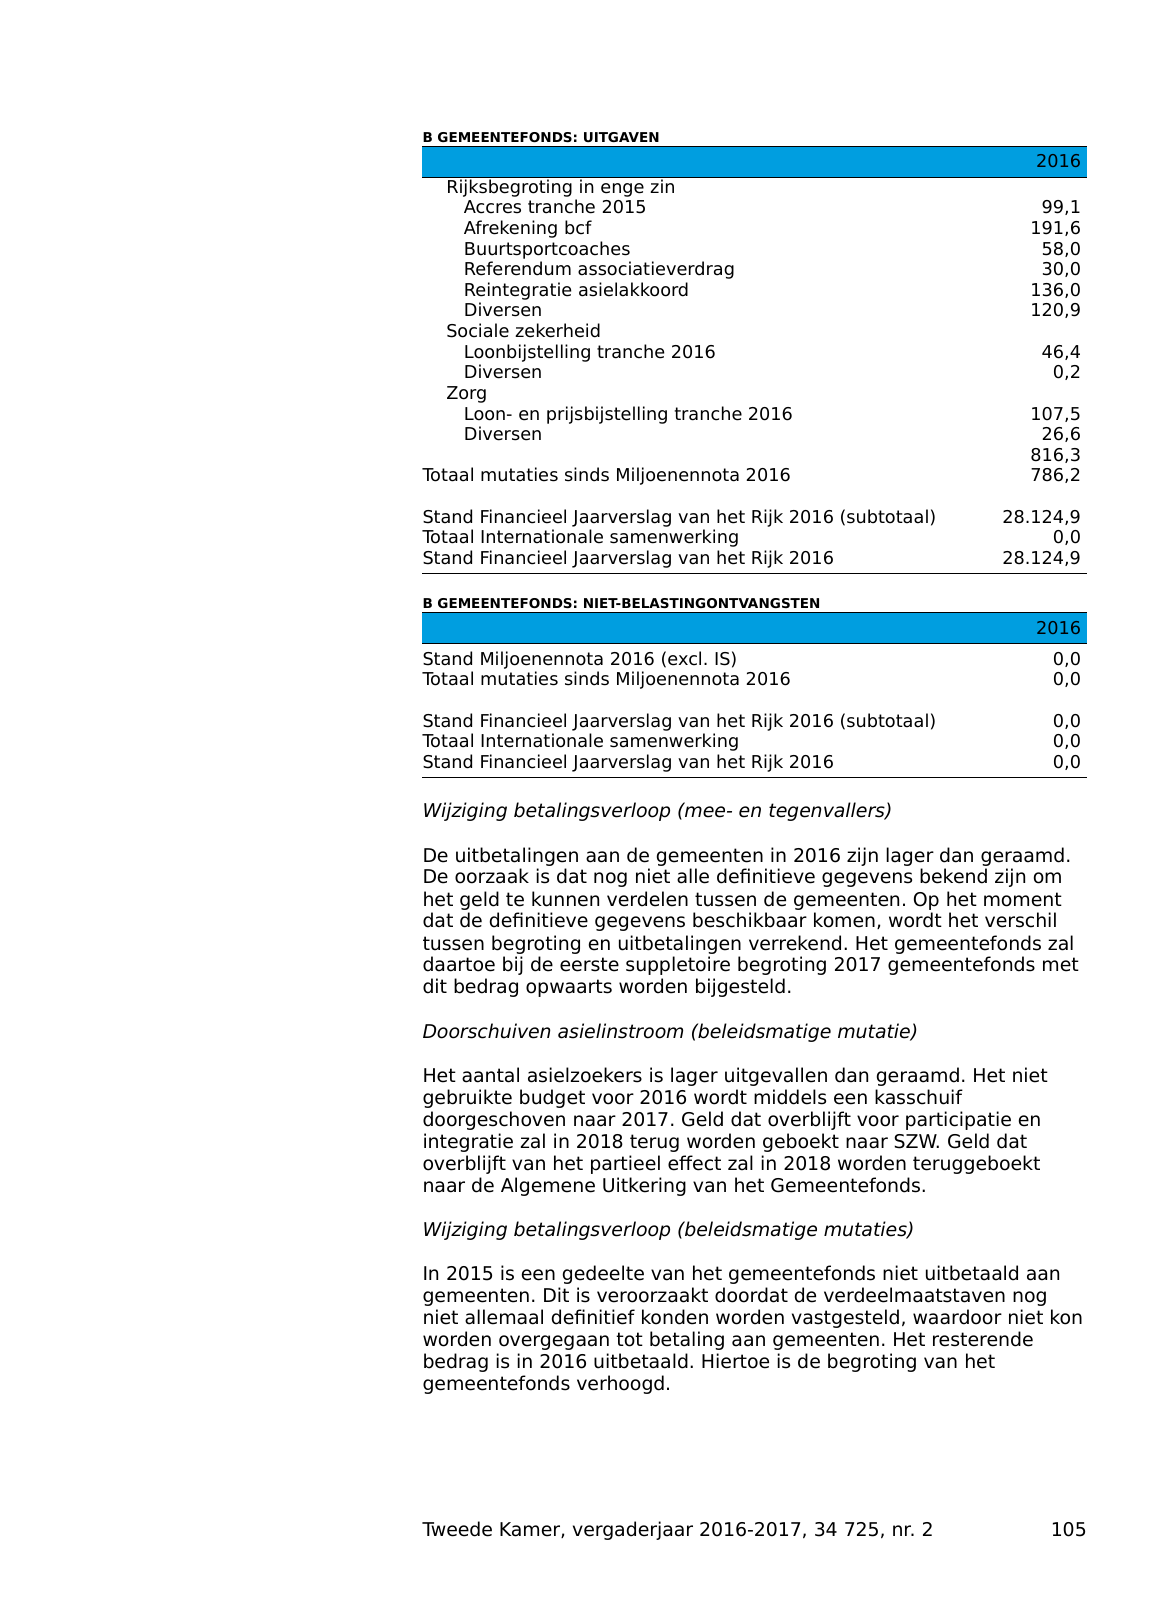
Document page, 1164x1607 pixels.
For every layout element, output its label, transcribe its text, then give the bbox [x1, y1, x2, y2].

text In 2015 is een gedeelte van het gemeentefonds niet uitbetaald aan gemeenten. Dit is veroorzaakt doordat de verdeelmaatstaven nog niet allemaal definitief konden worden vastgesteld, waardoor niet kon worden overgegaan tot betaling aan gemeenten. Het resterende bedrag is in 2016 uitbetaald. Hiertoe is de begroting van het gemeentefonds verhoogd. [422, 1263, 1087, 1395]
table_cell [422, 280, 440, 300]
table_cell [422, 690, 968, 711]
table_cell 816,3 [969, 445, 1087, 465]
table_cell 0,0 [969, 669, 1087, 690]
table_header B GEMEENTEFONDS: UITGAVEN [422, 130, 1087, 146]
table_cell Loon- en prijsbijstelling tranche 2016 [458, 404, 968, 424]
table_cell [422, 383, 440, 403]
table_cell Diversen [458, 362, 968, 383]
table_cell [422, 239, 440, 259]
table_cell 107,5 [969, 404, 1087, 424]
table_cell 2016 [969, 613, 1087, 643]
table_cell [458, 486, 968, 507]
table_cell Diversen [458, 424, 968, 445]
table_cell Stand Financieel Jaarverslag van het Rijk 2016 (subtotaal) [422, 711, 968, 731]
table_cell [422, 300, 440, 321]
table_cell [440, 362, 458, 383]
table_cell [440, 300, 458, 321]
table_cell [440, 218, 458, 238]
table_cell [969, 178, 1087, 197]
table_cell Stand Miljoenennota 2016 (excl. IS) [422, 644, 968, 669]
table_cell [422, 259, 440, 280]
table_cell 120,9 [969, 300, 1087, 321]
subtitle Wijziging betalingsverloop (mee- en tegenvallers) [422, 800, 1087, 822]
table_cell 99,1 [969, 197, 1087, 218]
table_cell Stand Financieel Jaarverslag van het Rijk 2016 [422, 548, 968, 573]
table_cell [969, 690, 1087, 711]
table_cell [440, 445, 458, 465]
table_cell 0,0 [969, 527, 1087, 548]
table_cell Afrekening bcf [458, 218, 968, 238]
table_cell [440, 280, 458, 300]
table_cell [422, 613, 968, 643]
table_cell Reintegratie asielakkoord [458, 280, 968, 300]
table_cell 0,0 [969, 752, 1087, 777]
subtitle Doorschuiven asielinstroom (beleidsmatige mutatie) [422, 1021, 1087, 1042]
table_cell [422, 178, 440, 197]
text Het aantal asielzoekers is lager uitgevallen dan geraamd. Het niet gebruikte budget voor 2016 wordt middels een kasschuif doorgeschoven naar 2017. Geld dat overblijft voor participatie en integratie zal in 2018 terug worden geboekt naar SZW. Geld dat overblijft van het partieel effect zal in 2018 worden teruggeboekt naar de Algemene Uitkering van het Gemeentefonds. [422, 1065, 1087, 1197]
table_header B GEMEENTEFONDS: NIET-BELASTINGONTVANGSTEN [422, 596, 1087, 612]
table_cell [422, 486, 440, 507]
table_cell [422, 342, 440, 362]
table_cell [969, 383, 1087, 403]
table_cell Accres tranche 2015 [458, 197, 968, 218]
table_cell [422, 445, 440, 465]
table_cell [422, 218, 440, 238]
table_cell Zorg [440, 383, 968, 403]
subtitle Wijziging betalingsverloop (beleidsmatige mutaties) [422, 1219, 1087, 1241]
table_cell 0,0 [969, 711, 1087, 731]
table_cell 26,6 [969, 424, 1087, 445]
table_cell Diversen [458, 300, 968, 321]
table_cell [440, 404, 458, 424]
table_cell Loonbijstelling tranche 2016 [458, 342, 968, 362]
table_cell [458, 445, 968, 465]
table_cell 28.124,9 [969, 507, 1087, 527]
table_cell [422, 362, 440, 383]
table_cell Sociale zekerheid [440, 321, 968, 342]
table_cell Buurtsportcoaches [458, 239, 968, 259]
table_cell Stand Financieel Jaarverslag van het Rijk 2016 (subtotaal) [422, 507, 968, 527]
table_cell [969, 486, 1087, 507]
table_cell Totaal Internationale samenwerking [422, 527, 968, 548]
table_cell 30,0 [969, 259, 1087, 280]
table_cell 786,2 [969, 465, 1087, 486]
table_cell 46,4 [969, 342, 1087, 362]
table_cell 0,0 [969, 644, 1087, 669]
table_cell Totaal mutaties sinds Miljoenennota 2016 [422, 669, 968, 690]
table_cell Referendum associatieverdrag [458, 259, 968, 280]
table_cell [440, 197, 458, 218]
table_cell [422, 147, 968, 177]
table_cell [422, 197, 440, 218]
table_cell Totaal mutaties sinds Miljoenennota 2016 [422, 465, 968, 486]
table_cell [440, 486, 458, 507]
table_cell Stand Financieel Jaarverslag van het Rijk 2016 [422, 752, 968, 777]
table_cell 0,0 [969, 731, 1087, 752]
table_cell 2016 [969, 147, 1087, 177]
table_cell Totaal Internationale samenwerking [422, 731, 968, 752]
text De uitbetalingen aan de gemeenten in 2016 zijn lager dan geraamd. De oorzaak is dat nog niet alle definitieve gegevens bekend zijn om het geld te kunnen verdelen tussen de gemeenten. Op het moment dat de definitieve gegevens beschikbaar komen, wordt het verschil tussen begroting en uitbetalingen verrekend. Het gemeentefonds zal daartoe bij de eerste suppletoire begroting 2017 gemeentefonds met dit bedrag opwaarts worden bijgesteld. [422, 844, 1087, 998]
table_cell 58,0 [969, 239, 1087, 259]
table_cell 191,6 [969, 218, 1087, 238]
table_cell [422, 321, 440, 342]
table_cell [440, 342, 458, 362]
table_cell 28.124,9 [969, 548, 1087, 573]
table_cell 0,2 [969, 362, 1087, 383]
table_cell [440, 239, 458, 259]
table_cell [440, 424, 458, 445]
table_cell 136,0 [969, 280, 1087, 300]
table_cell [422, 404, 440, 424]
table_cell [422, 424, 440, 445]
table_cell [969, 321, 1087, 342]
table_cell [440, 259, 458, 280]
table_cell Rijksbegroting in enge zin [440, 178, 968, 197]
